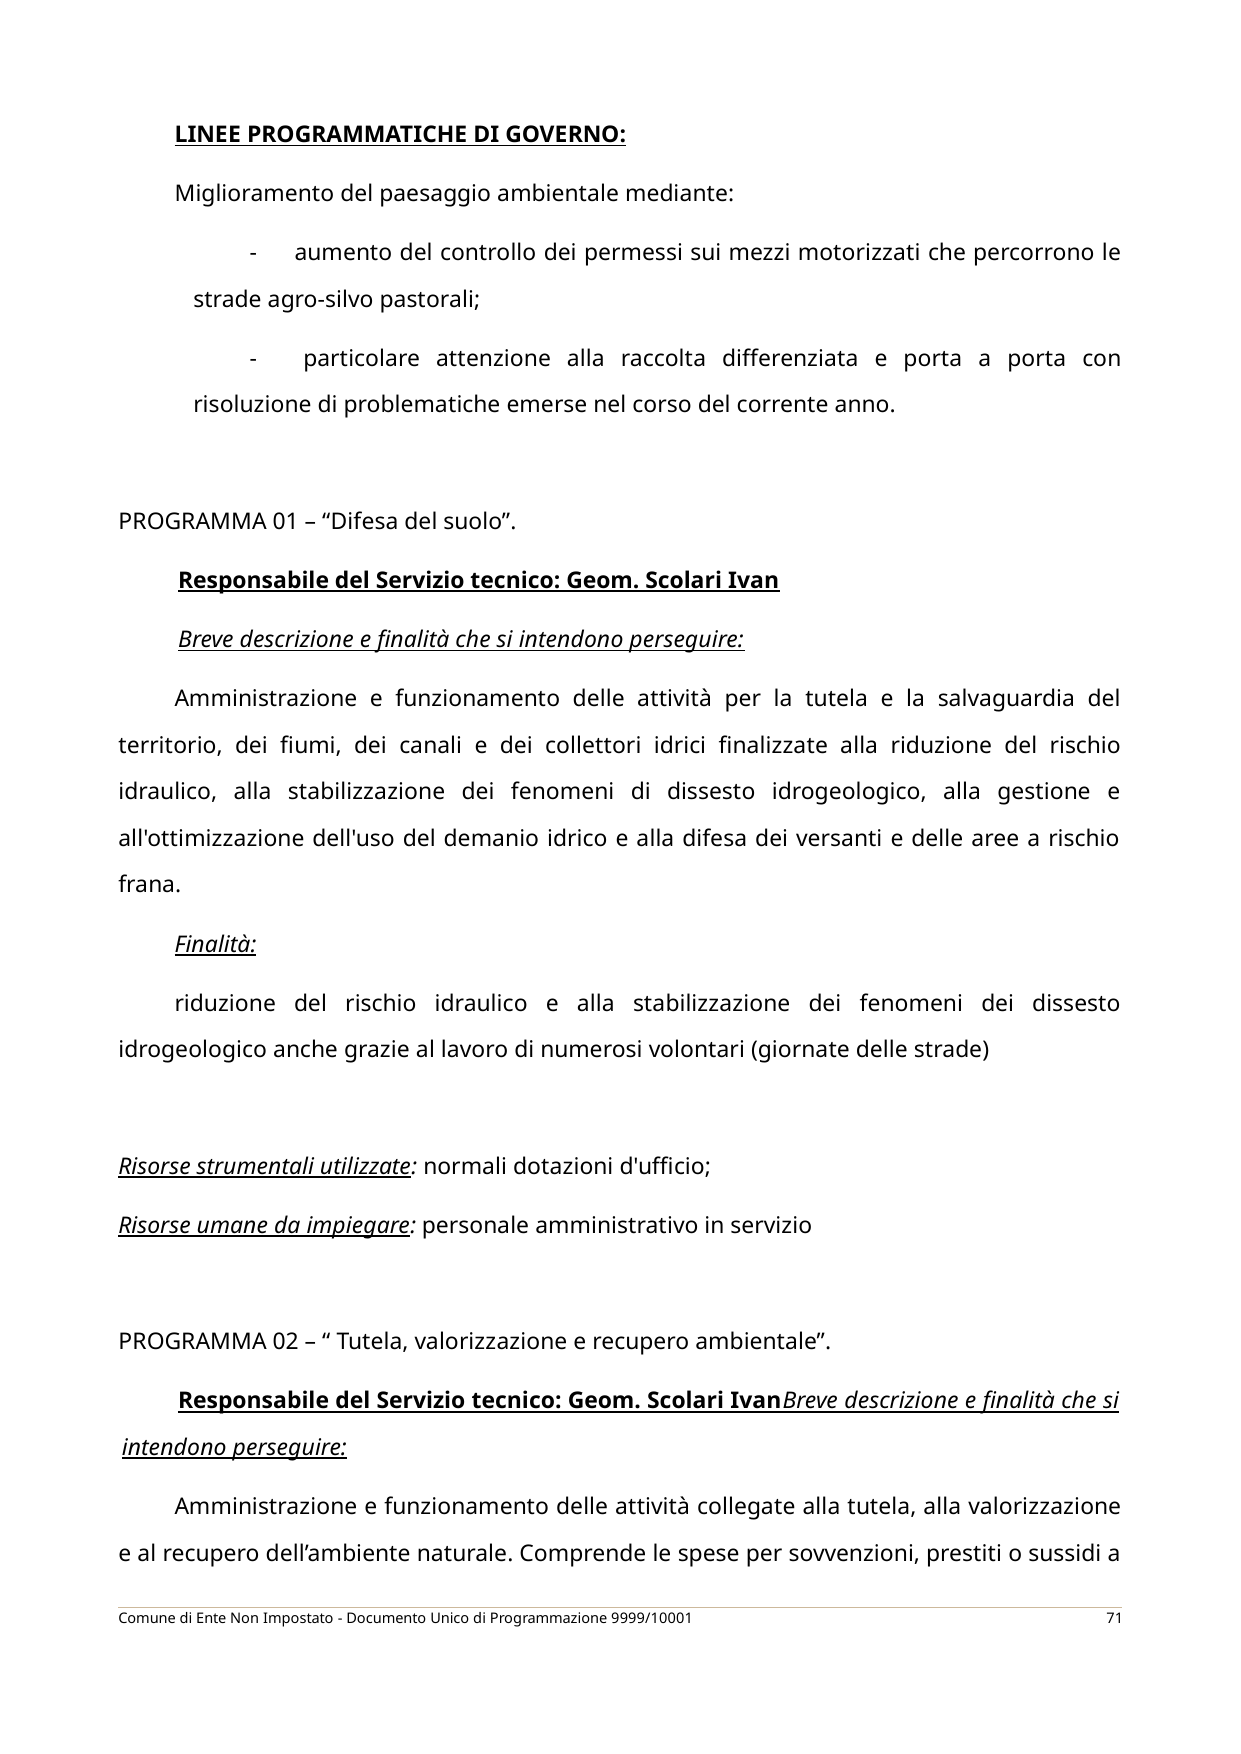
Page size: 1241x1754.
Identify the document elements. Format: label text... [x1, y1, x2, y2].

text Miglioramento del paesaggio ambientale mediante: [118, 177, 1122, 208]
text Breve descrizione e finalità che si intendono perseguire: [122, 623, 1122, 654]
text - aumento del controllo dei permessi sui mezzi motorizzati che percorrono le strade agro-silvo pastorali; [193, 236, 1122, 314]
text Amministrazione e funzionamento delle attività per la tutela e la salvaguardia del territorio, dei fiumi, dei canali e dei collettori idrici finalizzate alla riduzione del rischio idraulico, alla stabilizzazione dei fenomeni di dissesto idrogeologico, alla gestione e all'ottimizzazione dell'uso del demanio idrico e alla difesa dei versanti e delle aree a rischio frana. [118, 682, 1122, 899]
text PROGRAMMA 01 – “Difesa del suolo”. [118, 505, 1122, 536]
text LINEE PROGRAMMATICHE DI GOVERNO: [118, 118, 1122, 149]
text Risorse strumentali utilizzate: normali dotazioni d'ufficio; [118, 1150, 1122, 1181]
text - particolare attenzione alla raccolta differenziata e porta a porta con risoluzione di problematiche emerse nel corso del corrente anno. [193, 342, 1122, 419]
text PROGRAMMA 02 – “ Tutela, valorizzazione e recupero ambientale”. [118, 1325, 1122, 1356]
text Responsabile del Servizio tecnico: Geom. Scolari Ivan [122, 564, 1122, 595]
text Finalità: [118, 927, 1122, 958]
text Responsabile del Servizio tecnico: Geom. Scolari IvanBreve descrizione e finalità che si intendono perseguire: [122, 1384, 1122, 1462]
text riduzione del rischio idraulico e alla stabilizzazione dei fenomeni dei dissesto idrogeologico anche grazie al lavoro di numerosi volontari (giornate delle strade) [118, 987, 1122, 1064]
text Amministrazione e funzionamento delle attività collegate alla tutela, alla valorizzazione e al recupero dell’ambiente naturale. Comprende le spese per sovvenzioni, prestiti o sussidi a [118, 1490, 1122, 1568]
text Risorse umane da impiegare: personale amministrativo in servizio [118, 1209, 1122, 1240]
